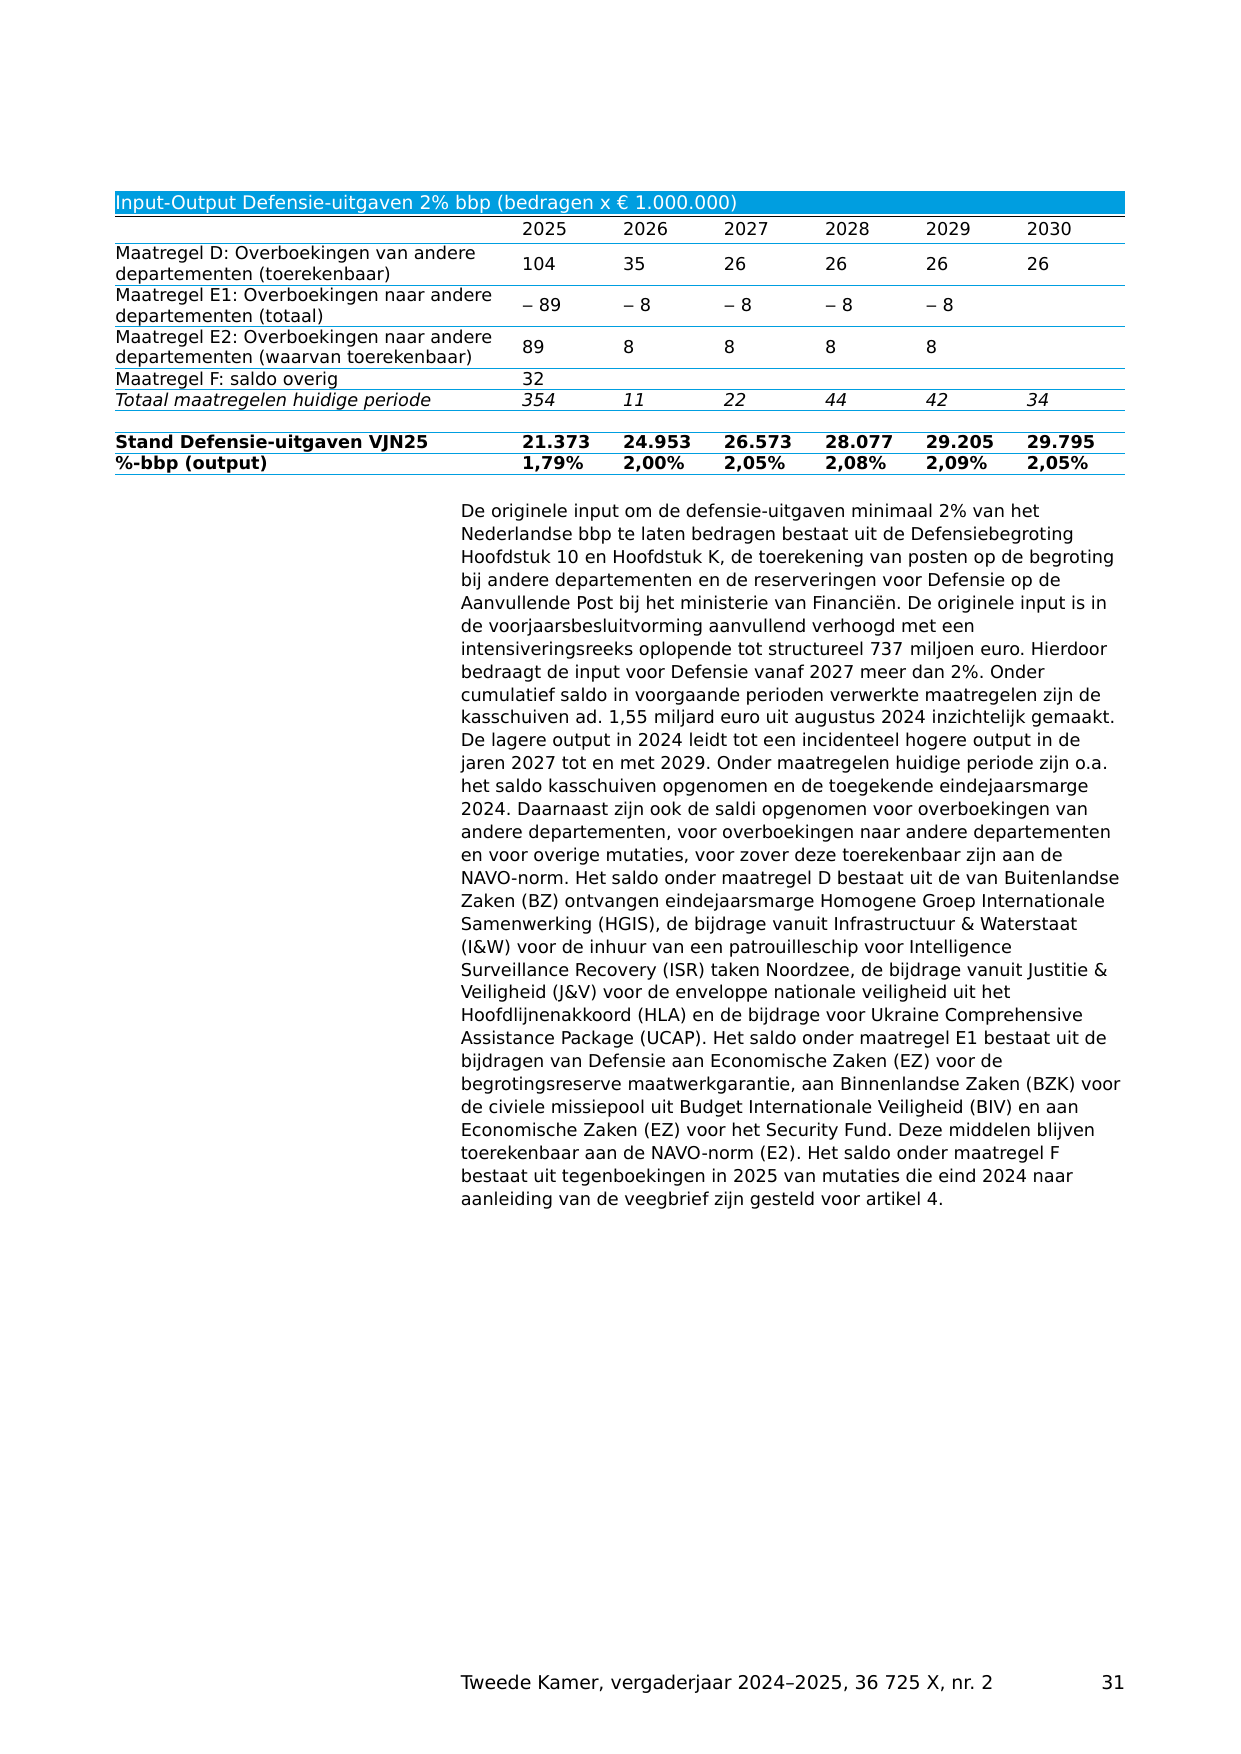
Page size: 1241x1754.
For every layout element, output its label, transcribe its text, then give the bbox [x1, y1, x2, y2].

table_cell [822, 369, 923, 389]
table_cell 24.953 [620, 433, 721, 453]
table_cell [1024, 369, 1125, 389]
table_cell [822, 411, 923, 431]
table_cell 22 [721, 390, 822, 410]
table_cell 26 [1024, 244, 1125, 284]
table_cell [115, 217, 519, 243]
table_cell [1024, 286, 1125, 326]
table_cell ‒ 89 [519, 286, 620, 326]
table_cell 42 [923, 390, 1024, 410]
table_cell [620, 369, 721, 389]
table_cell [1024, 411, 1125, 431]
table_cell 21.373 [519, 433, 620, 453]
table_cell 44 [822, 390, 923, 410]
table_cell [923, 369, 1024, 389]
table_cell 28.077 [822, 433, 923, 453]
table_cell ‒ 8 [721, 286, 822, 326]
table_cell 8 [923, 327, 1024, 368]
table_cell 2027 [721, 217, 822, 243]
table_cell [923, 411, 1024, 431]
table_cell 8 [822, 327, 923, 368]
table_cell 29.205 [923, 433, 1024, 453]
table_cell [519, 411, 620, 431]
table_cell Totaal maatregelen huidige periode [115, 390, 519, 410]
table_cell 26 [822, 244, 923, 284]
table_cell 29.795 [1024, 433, 1125, 453]
table_cell 8 [620, 327, 721, 368]
table_cell 104 [519, 244, 620, 284]
table_cell ‒ 8 [620, 286, 721, 326]
table_cell 2,09% [923, 454, 1024, 474]
table_cell 2,05% [721, 454, 822, 474]
text De originele input om de defensie-uitgaven minimaal 2% van het Nederlandse bbp te laten bedragen bestaat uit de Defensiebegroting Hoofdstuk 10 en Hoofdstuk K, de toerekening van posten op de begroting bij andere departementen en de reserveringen voor Defensie op de Aanvullende Post bij het ministerie van Financiën. De originele input is in de voorjaarsbesluitvorming aanvullend verhoogd met een intensiveringsreeks oplopende tot structureel 737 miljoen euro. Hierdoor bedraagt de input voor Defensie vanaf 2027 meer dan 2%. Onder cumulatief saldo in voorgaande perioden verwerkte maatregelen zijn de kasschuiven ad. 1,55 miljard euro uit augustus 2024 inzichtelijk gemaakt. De lagere output in 2024 leidt tot een incidenteel hogere output in de jaren 2027 tot en met 2029. Onder maatregelen huidige periode zijn o.a. het saldo kasschuiven opgenomen en de toegekende eindejaarsmarge 2024. Daarnaast zijn ook de saldi opgenomen voor overboekingen van andere departementen, voor overboekingen naar andere departementen en voor overige mutaties, voor zover deze toerekenbaar zijn aan de NAVO-norm. Het saldo onder maatregel D bestaat uit de van Buitenlandse Zaken (BZ) ontvangen eindejaarsmarge Homogene Groep Internationale Samenwerking (HGIS), de bijdrage vanuit Infrastructuur & Waterstaat (I&W) voor de inhuur van een patrouilleschip voor Intelligence Surveillance Recovery (ISR) taken Noordzee, de bijdrage vanuit Justitie & Veiligheid (J&V) voor de enveloppe nationale veiligheid uit het Hoofdlijnenakkoord (HLA) en de bijdrage voor Ukraine Comprehensive Assistance Package (UCAP). Het saldo onder maatregel E1 bestaat uit de bijdragen van Defensie aan Economische Zaken (EZ) voor de begrotingsreserve maatwerkgarantie, aan Binnenlandse Zaken (BZK) voor de civiele missiepool uit Budget Internationale Veiligheid (BIV) en aan Economische Zaken (EZ) voor het Security Fund. Deze middelen blijven toerekenbaar aan de NAVO-norm (E2). Het saldo onder maatregel F bestaat uit tegenboekingen in 2025 van mutaties die eind 2024 naar aanleiding van de veegbrief zijn gesteld voor artikel 4. [461, 499, 1125, 1210]
table_cell [1024, 327, 1125, 368]
table_cell 354 [519, 390, 620, 410]
table_cell %-bbp (output) [115, 454, 519, 474]
table_cell [115, 411, 519, 431]
table_cell 2029 [923, 217, 1024, 243]
table_cell [620, 411, 721, 431]
table_cell [721, 411, 822, 431]
table_cell 2026 [620, 217, 721, 243]
table_cell [721, 369, 822, 389]
table_cell Maatregel E2: Overboekingen naar andere departementen (waarvan toerekenbaar) [115, 327, 519, 368]
table_cell 26.573 [721, 433, 822, 453]
table_cell 2,00% [620, 454, 721, 474]
table_cell 35 [620, 244, 721, 284]
table_cell 2030 [1024, 217, 1125, 243]
table_cell Stand Defensie-uitgaven VJN25 [115, 433, 519, 453]
table_cell 2025 [519, 217, 620, 243]
table_cell Maatregel F: saldo overig [115, 369, 519, 389]
table_cell 2,05% [1024, 454, 1125, 474]
table_cell 34 [1024, 390, 1125, 410]
table_cell 11 [620, 390, 721, 410]
table_cell 2,08% [822, 454, 923, 474]
table_cell 2028 [822, 217, 923, 243]
table_cell 26 [923, 244, 1024, 284]
table_cell 1,79% [519, 454, 620, 474]
table_cell ‒ 8 [923, 286, 1024, 326]
table_cell ‒ 8 [822, 286, 923, 326]
table_cell Maatregel E1: Overboekingen naar andere departementen (totaal) [115, 286, 519, 326]
table_cell 26 [721, 244, 822, 284]
table_cell 32 [519, 369, 620, 389]
table_cell 89 [519, 327, 620, 368]
table_cell 8 [721, 327, 822, 368]
table_cell Maatregel D: Overboekingen van andere departementen (toerekenbaar) [115, 244, 519, 284]
